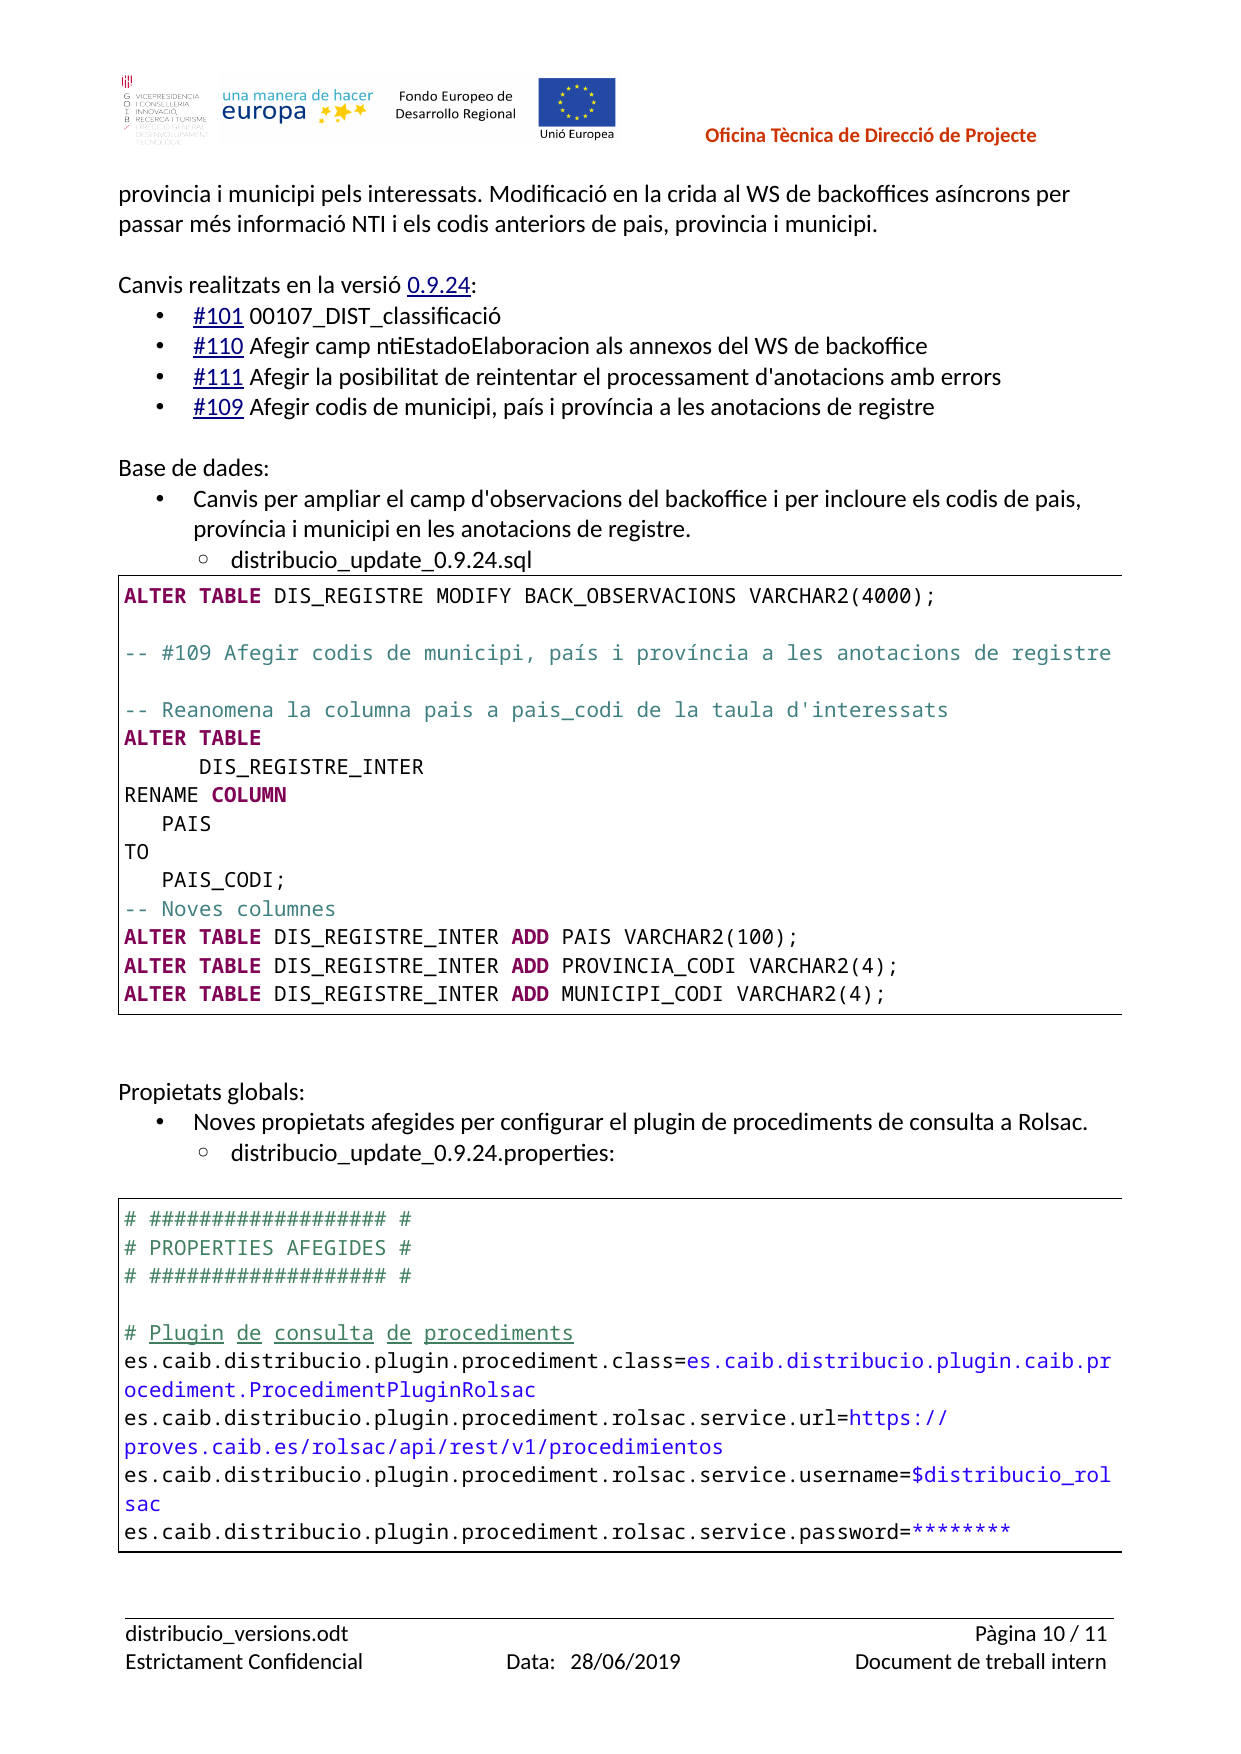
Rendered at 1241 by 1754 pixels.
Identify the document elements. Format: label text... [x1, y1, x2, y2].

table_header ALTER TABLE DIS_REGISTRE MODIFY BACK_OBSERVACIONS VARCHAR2(4000); -- #109 Afegir codis de municipi, país i província a les anotacions de registre -- Reanomena la columna pais a pais_codi de la taula d'interessats ALTER TABLE DIS_REGISTRE_INTER RENAME COLUMN PAIS TO PAIS_CODI; -- Noves columnes ALTER TABLE DIS_REGISTRE_INTER ADD PAIS VARCHAR2(100); ALTER TABLE DIS_REGISTRE_INTER ADD PROVINCIA_CODI VARCHAR2(4); ALTER TABLE DIS_REGISTRE_INTER ADD MUNICIPI_CODI VARCHAR2(4); [119, 576, 1122, 1013]
text Canvis realitzats en la versió 0.9.24: [118, 269, 1122, 300]
picture [219, 73, 621, 147]
picture [118, 73, 213, 147]
list distribucio_update_0.9.24.sql [193, 544, 1122, 574]
table_header # ################### # # PROPERTIES AFEGIDES # # ################### # # Plugin de consulta de procediments es.caib.distribucio.plugin.procediment.class=es.caib.distribucio.plugin.caib.procediment.ProcedimentPluginRolsac es.caib.distribucio.plugin.procediment.rolsac.service.url=https://proves.caib.es/rolsac/api/rest/v1/procedimientos es.caib.distribucio.plugin.procediment.rolsac.service.username=$distribucio_rolsac es.caib.distribucio.plugin.procediment.rolsac.service.password=******** [119, 1199, 1122, 1551]
list Noves propietats afegides per configurar el plugin de procediments de consulta a Rolsac. [156, 1106, 1122, 1137]
text provincia i municipi pels interessats. Modificació en la crida al WS de backoffices asíncrons per passar més informació NTI i els codis anteriors de pais, provincia i municipi. [118, 178, 1122, 239]
list #110 Afegir camp ntiEstadoElaboracion als annexos del WS de backoffice [156, 330, 1122, 361]
text Base de dades: [118, 452, 1122, 483]
list Canvis per ampliar el camp d'observacions del backoffice i per incloure els codis de pais, província i municipi en les anotacions de registre. [156, 483, 1122, 544]
text Propietats globals: [118, 1076, 1122, 1106]
list #111 Afegir la posibilitat de reintentar el processament d'anotacions amb errors [156, 361, 1122, 391]
list #109 Afegir codis de municipi, país i província a les anotacions de registre [156, 391, 1122, 422]
list #101 00107_DIST_classificació [156, 300, 1122, 330]
list distribucio_update_0.9.24.properties: [193, 1137, 1122, 1167]
